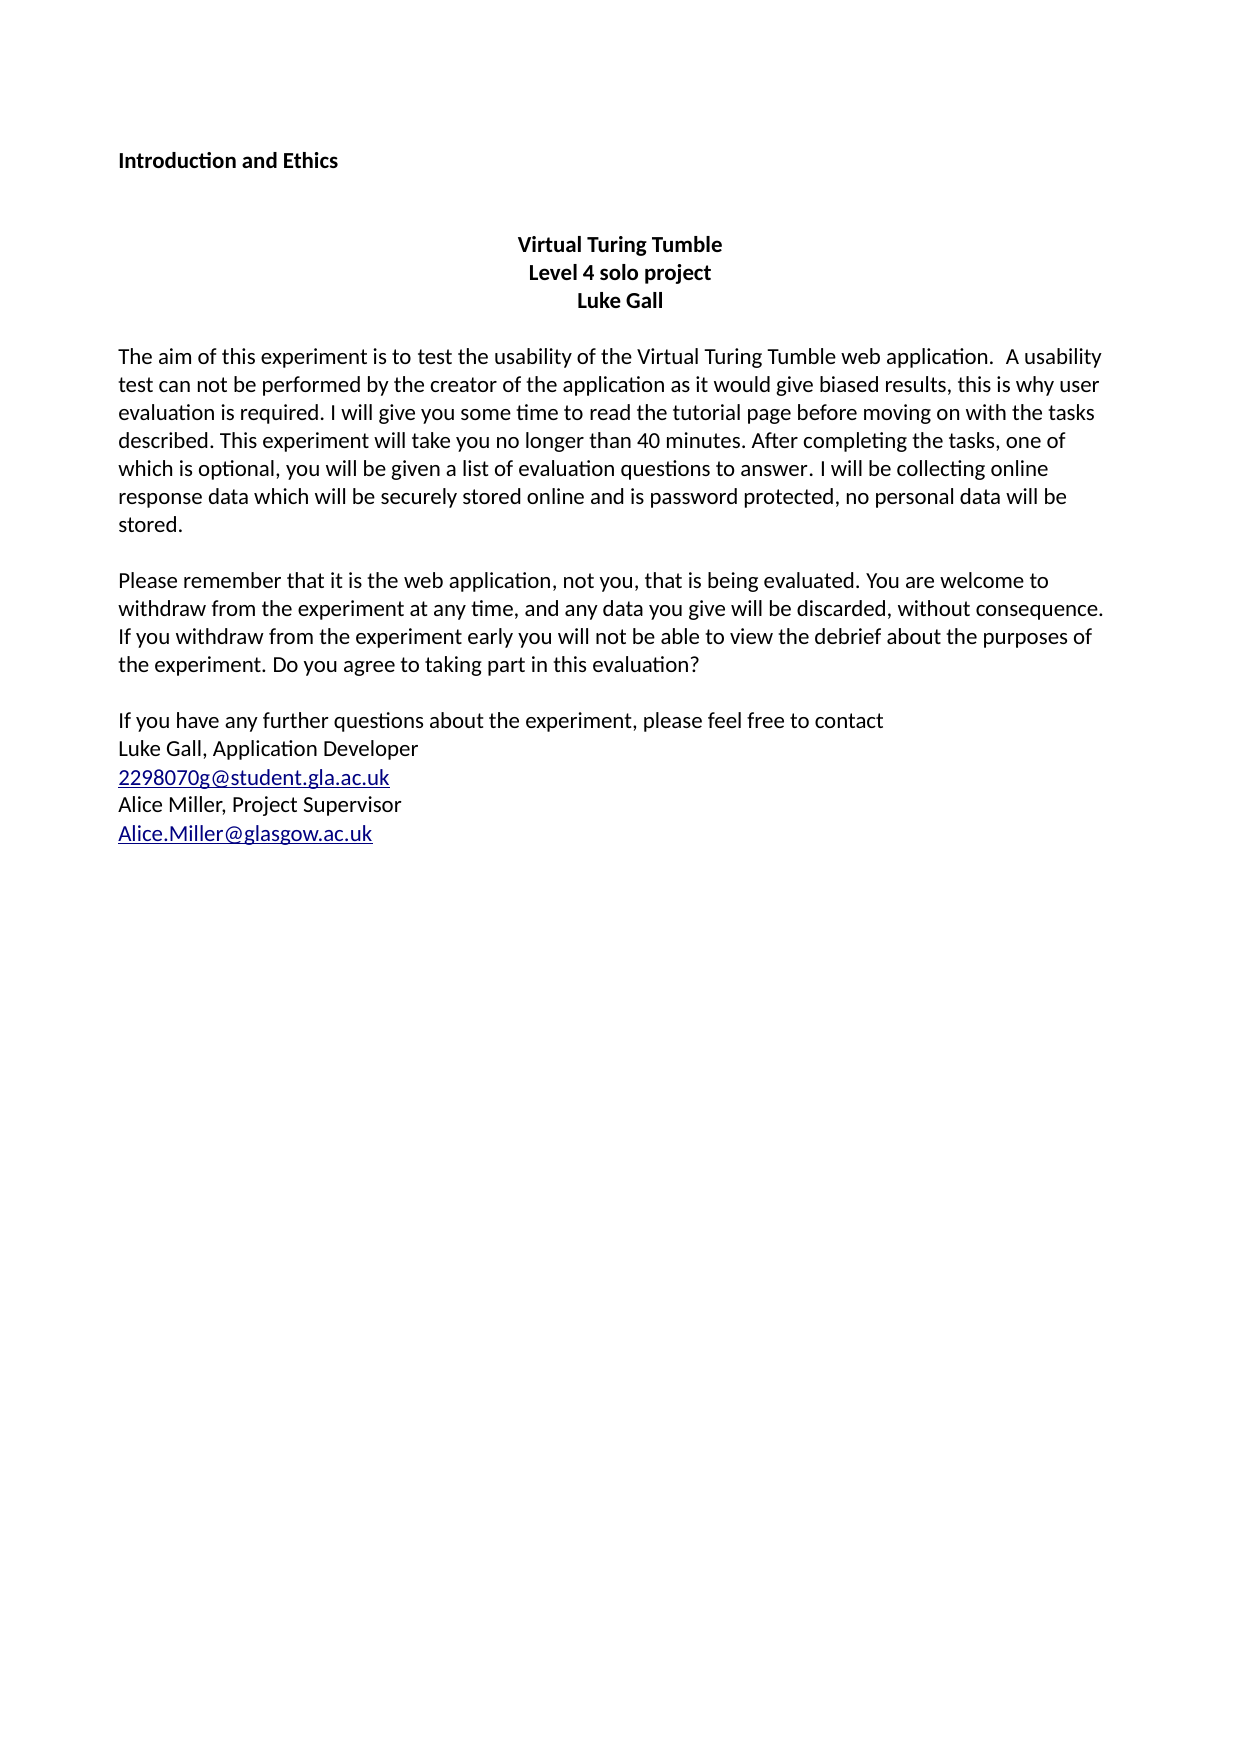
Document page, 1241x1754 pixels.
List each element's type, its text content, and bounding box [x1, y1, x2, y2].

text Luke Gall, Application Developer [118, 734, 1122, 763]
text Virtual Turing Tumble [118, 230, 1122, 258]
text The aim of this experiment is to test the usability of the Virtual Turing Tumble web application. A usability test can not be performed by the creator of the application as it would give biased results, this is why user evaluation is required. I will give you some time to read the tutorial page before moving on with the tasks described. This experiment will take you no longer than 40 minutes. After completing the tasks, one of which is optional, you will be given a list of evaluation questions to answer. I will be collecting online response data which will be securely stored online and is password protected, no personal data will be stored. [118, 342, 1122, 538]
text Luke Gall [118, 286, 1122, 314]
text Alice Miller, Project Supervisor [118, 791, 1122, 819]
text Please remember that it is the web application, not you, that is being evaluated. You are welcome to withdraw from the experiment at any time, and any data you give will be discarded, without consequence. If you withdraw from the experiment early you will not be able to view the debrief about the purposes of the experiment. Do you agree to taking part in this evaluation? [118, 566, 1122, 678]
text Introduction and Ethics [118, 146, 1122, 174]
text Alice.Miller@glasgow.ac.uk [118, 819, 1122, 847]
text Level 4 solo project [118, 258, 1122, 286]
text 2298070g@student.gla.ac.uk [118, 763, 1122, 791]
text If you have any further questions about the experiment, please feel free to contact [118, 707, 1122, 734]
